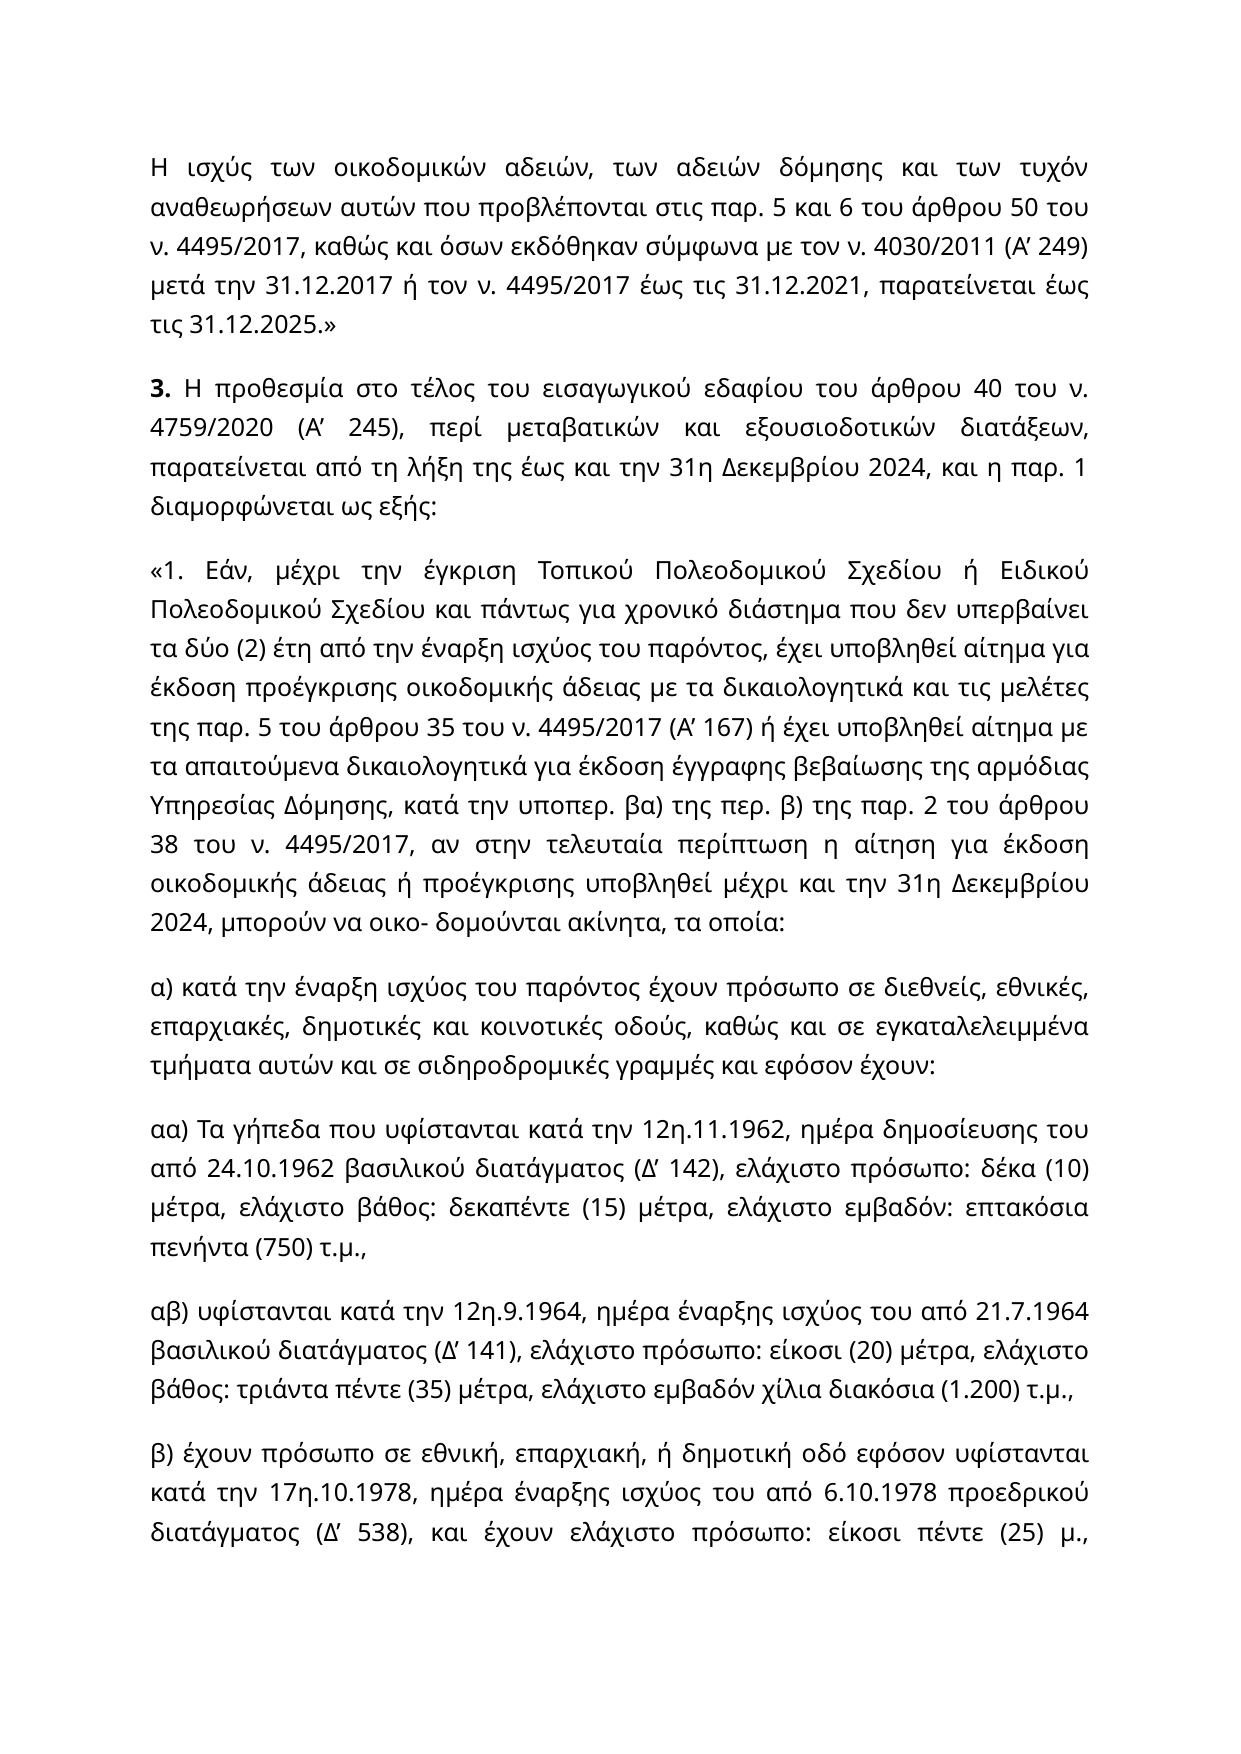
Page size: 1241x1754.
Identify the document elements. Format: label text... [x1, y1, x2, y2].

text αβ) υφίστανται κατά την 12η.9.1964, ημέρα έναρξης ισχύος του από 21.7.1964 βασιλικού διατάγματος (Δ’ 141), ελάχιστο πρόσωπο: είκοσι (20) μέτρα, ελάχιστο βάθος: τριάντα πέντε (35) μέτρα, ελάχιστο εμβαδόν χίλια διακόσια (1.200) τ.μ., [150, 1293, 1090, 1406]
text β) έχουν πρόσωπο σε εθνική, επαρχιακή, ή δημοτική οδό εφόσον υφίστανται κατά την 17η.10.1978, ημέρα έναρξης ισχύος του από 6.10.1978 προεδρικού διατάγματος (Δ’ 538), και έχουν ελάχιστο πρόσωπο: είκοσι πέντε (25) μ., [150, 1436, 1090, 1548]
text Η ισχύς των οικοδομικών αδειών, των αδειών δόμησης και των τυχόν αναθεωρήσεων αυτών που προβλέπονται στις παρ. 5 και 6 του άρθρου 50 του ν. 4495/2017, καθώς και όσων εκδόθηκαν σύμφωνα με τον ν. 4030/2011 (Α’ 249) μετά την 31.12.2017 ή τον ν. 4495/2017 έως τις 31.12.2021, παρατείνεται έως τις 31.12.2025.» [150, 150, 1090, 341]
text α) κατά την έναρξη ισχύος του παρόντος έχουν πρόσωπο σε διεθνείς, εθνικές, επαρχιακές, δημοτικές και κοινοτικές οδούς, καθώς και σε εγκαταλελειμμένα τμήματα αυτών και σε σιδηροδρομικές γραμμές και εφόσον έχουν: [150, 969, 1090, 1082]
text 3. Η προθεσμία στο τέλος του εισαγωγικού εδαφίου του άρθρου 40 του ν. 4759/2020 (Α’ 245), περί μεταβατικών και εξουσιοδοτικών διατάξεων, παρατείνεται από τη λήξη της έως και την 31η Δεκεμβρίου 2024, και η παρ. 1 διαμορφώνεται ως εξής: [150, 371, 1090, 522]
text αα) Τα γήπεδα που υφίστανται κατά την 12η.11.1962, ημέρα δημοσίευσης του από 24.10.1962 βασιλικού διατάγματος (Δ’ 142), ελάχιστο πρόσωπο: δέκα (10) μέτρα, ελάχιστο βάθος: δεκαπέντε (15) μέτρα, ελάχιστο εμβαδόν: επτακόσια πενήντα (750) τ.μ., [150, 1112, 1090, 1263]
text «1. Εάν, μέχρι την έγκριση Τοπικού Πολεοδομικού Σχεδίου ή Ειδικού Πολεοδομικού Σχεδίου και πάντως για χρονικό διάστημα που δεν υπερβαίνει τα δύο (2) έτη από την έναρξη ισχύος του παρόντος, έχει υποβληθεί αίτημα για έκδοση προέγκρισης οικοδομικής άδειας με τα δικαιολογητικά και τις μελέτες της παρ. 5 του άρθρου 35 του ν. 4495/2017 (Α’ 167) ή έχει υποβληθεί αίτημα με τα απαιτούμενα δικαιολογητικά για έκδοση έγγραφης βεβαίωσης της αρμόδιας Υπηρεσίας Δόμησης, κατά την υποπερ. βα) της περ. β) της παρ. 2 του άρθρου 38 του ν. 4495/2017, αν στην τελευταία περίπτωση η αίτηση για έκδοση οικοδομικής άδειας ή προέγκρισης υποβληθεί μέχρι και την 31η Δεκεμβρίου 2024, μπορούν να οικο- δομούνται ακίνητα, τα οποία: [150, 552, 1090, 939]
